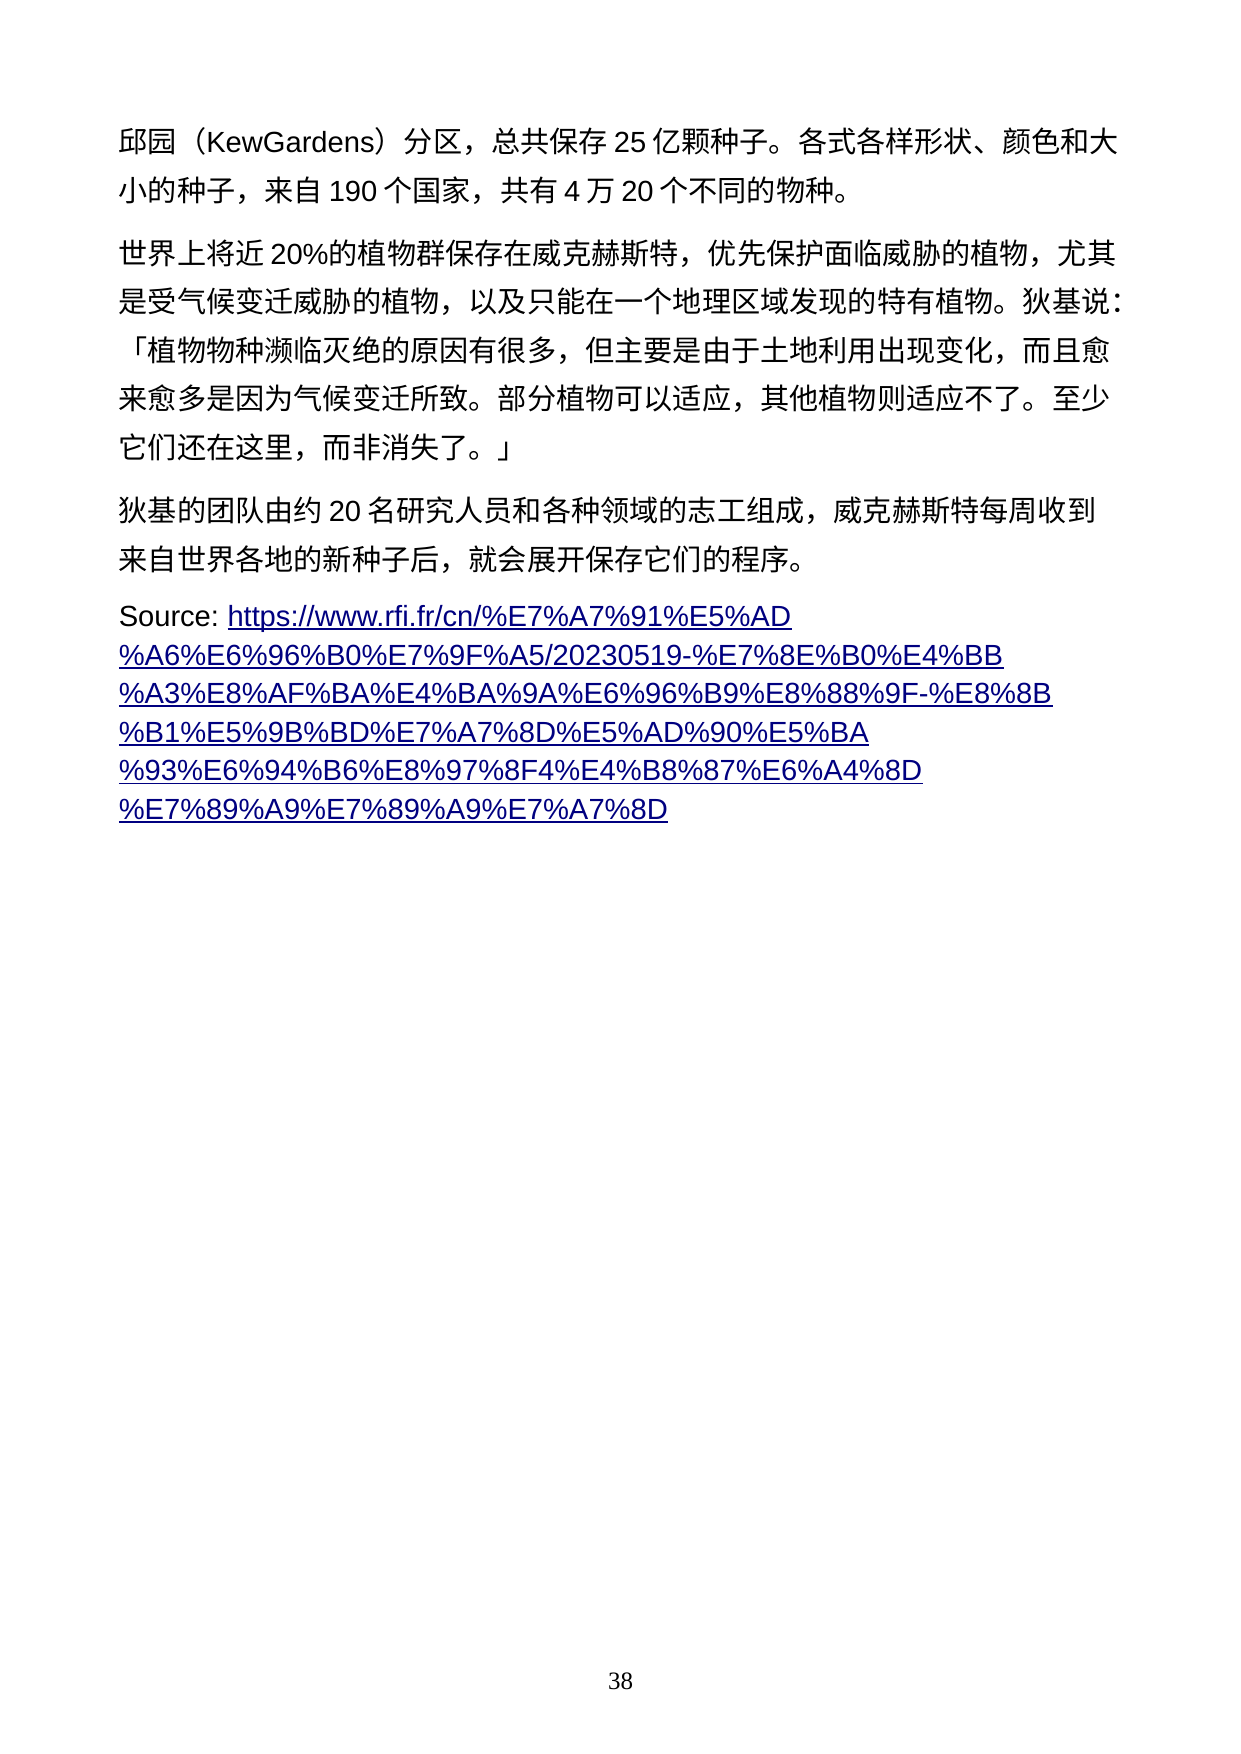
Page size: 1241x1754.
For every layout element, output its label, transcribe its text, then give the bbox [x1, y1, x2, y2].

text 狄基的团队由约20名研究人员和各种领域的志工组成，威克赫斯特每周收到来自世界各地的新种子后，就会展开保存它们的程序。 [118, 487, 1122, 578]
text 世界上将近20%的植物群保存在威克赫斯特，优先保护面临威胁的植物，尤其是受气候变迁威胁的植物，以及只能在一个地理区域发现的特有植物。狄基说：「植物物种濒临灭绝的原因有很多，但主要是由于土地利用出现变化，而且愈来愈多是因为气候变迁所致。部分植物可以适应，其他植物则适应不了。至少它们还在这里，而非消失了。」 [118, 230, 1122, 467]
text Source: https://www.rfi.fr/cn/%E7%A7%91%E5%AD%A6%E6%96%B0%E7%9F%A5/20230519-%E7%8E%B0%E4%BB%A3%E8%AF%BA%E4%BA%9A%E6%96%B9%E8%88%9F-%E8%8B%B1%E5%9B%BD%E7%A7%8D%E5%AD%90%E5%BA%93%E6%94%B6%E8%97%8F4%E4%B8%87%E6%A4%8D%E7%89%A9%E7%89%A9%E7%A7%8D [118, 599, 1122, 825]
text 邱园（KewGardens）分区，总共保存25亿颗种子。各式各样形状、颜色和大小的种子，来自190个国家，共有4万20个不同的物种。 [118, 118, 1122, 209]
